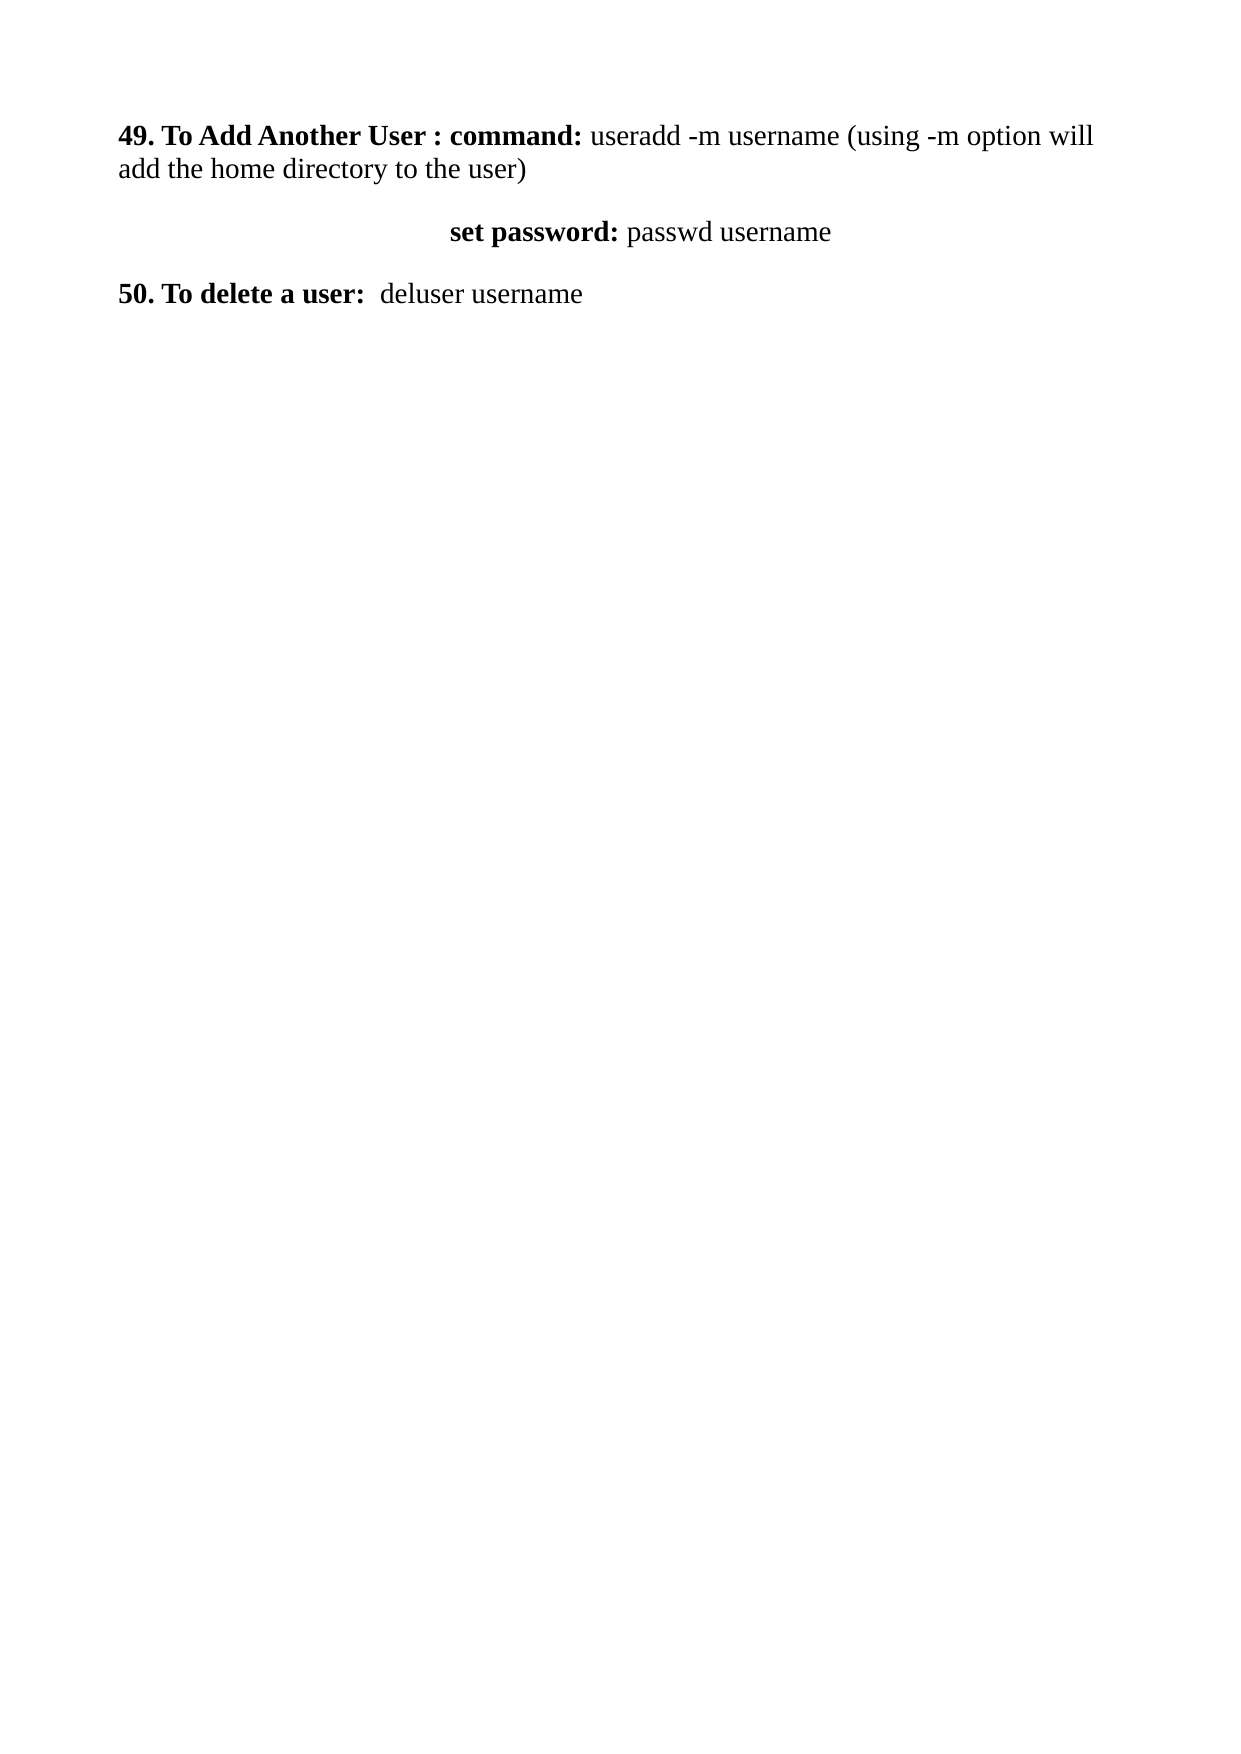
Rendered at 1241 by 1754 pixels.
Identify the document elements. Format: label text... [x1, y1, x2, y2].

text 50. To delete a user: deluser username [118, 276, 1122, 310]
text set password: passwd username [118, 214, 1122, 247]
text 49. To Add Another User : command: useradd -m username (using -m option will add the home directory to the user) [118, 118, 1122, 185]
